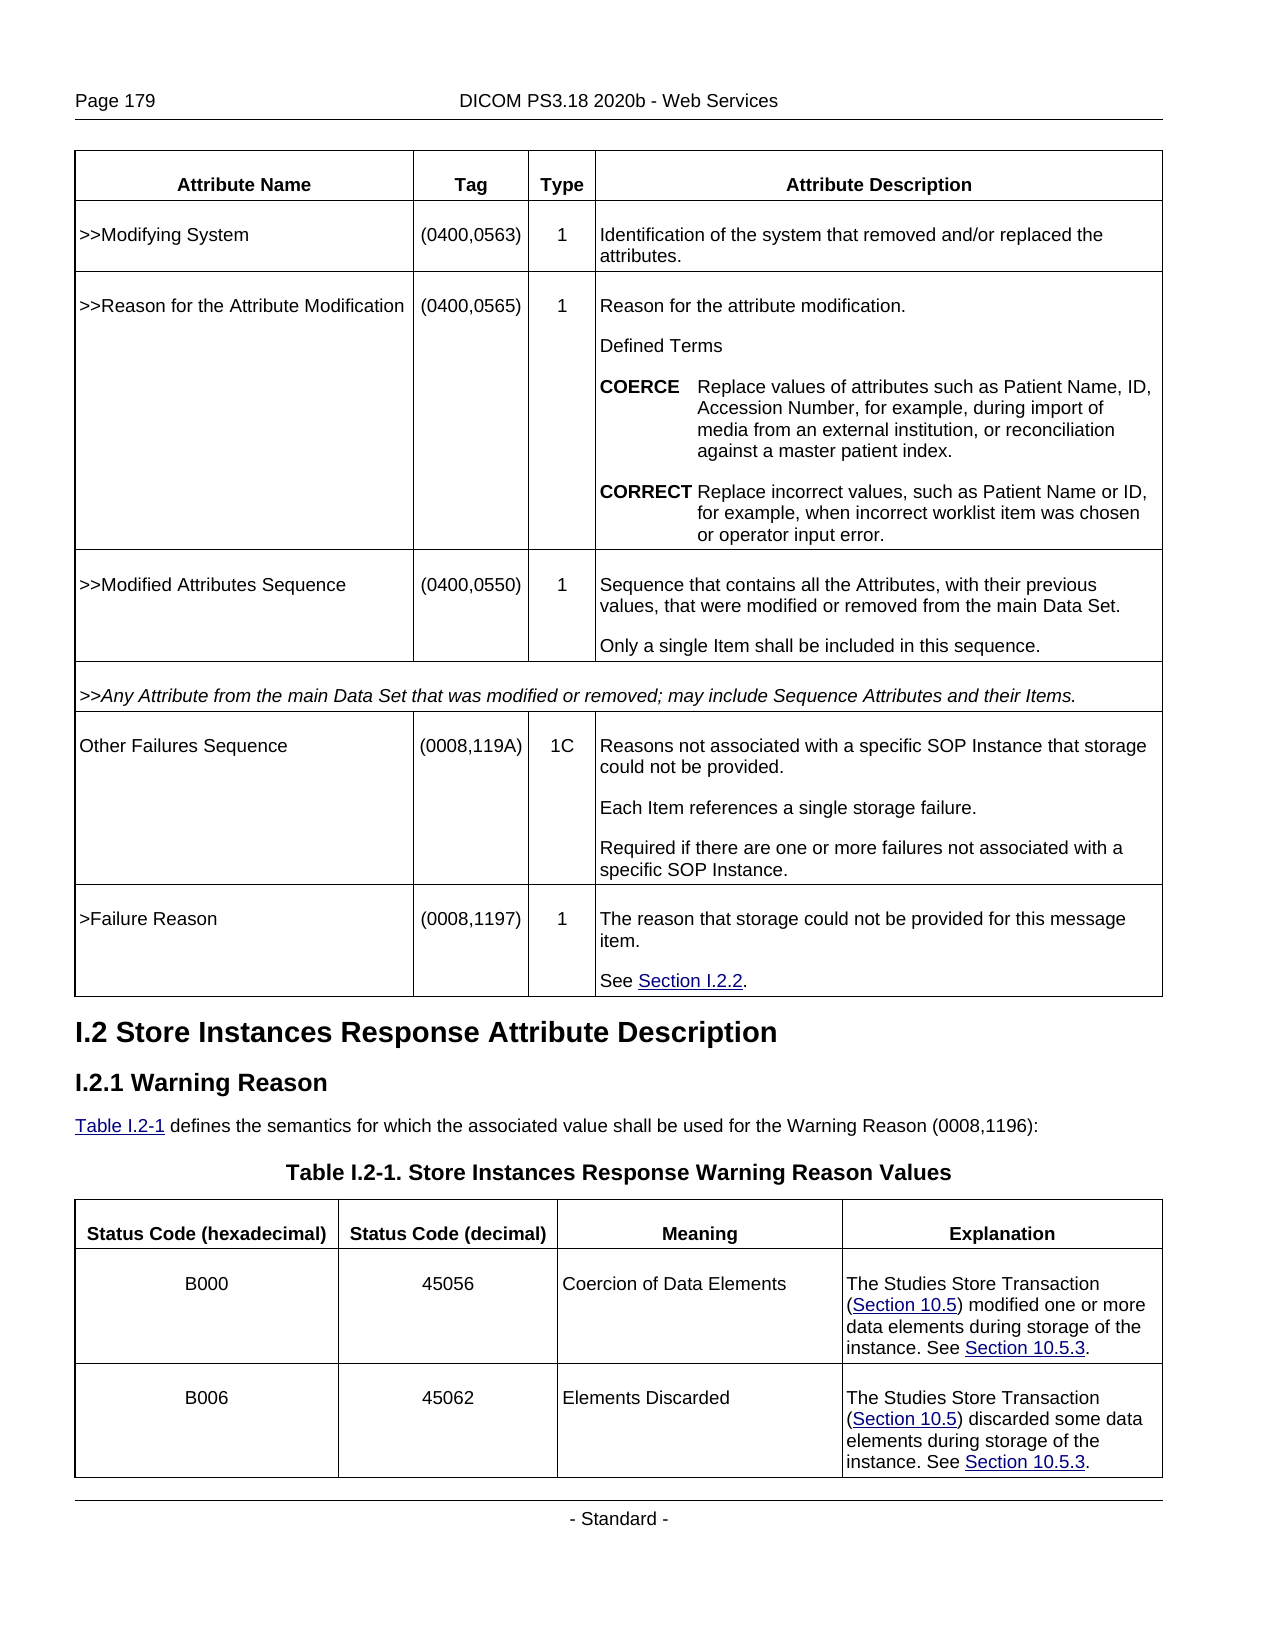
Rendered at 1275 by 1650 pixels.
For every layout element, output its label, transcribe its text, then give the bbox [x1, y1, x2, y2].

table_cell 45056 [339, 1249, 557, 1363]
table_cell (0400,0563) [414, 201, 528, 271]
table_cell Reasons not associated with a specific SOP Instance that storage could not be provided. Each Item references a single storage failure. Required if there are one or more failures not associated with a specific SOP Instance. [596, 712, 1162, 884]
table_cell >Failure Reason [76, 885, 413, 996]
text I.2 Store Instances Response Attribute Description [75, 1015, 1162, 1049]
table_cell The reason that storage could not be provided for this message item. See Section I.2.2. [596, 885, 1162, 996]
table_header Attribute Description [596, 151, 1162, 200]
table_header Meaning [558, 1200, 842, 1248]
table_header Type [529, 151, 595, 200]
table_header Status Code (decimal) [339, 1200, 557, 1248]
table_cell (0008,1197) [414, 885, 528, 996]
table_cell 1 [529, 201, 595, 271]
table_header Attribute Name [76, 151, 413, 200]
table_cell >>Reason for the Attribute Modification [76, 272, 413, 549]
table_cell 1 [529, 272, 595, 549]
table_cell 1C [529, 712, 595, 884]
table_header Tag [414, 151, 528, 200]
table_cell The Studies Store Transaction (Section 10.5) discarded some data elements during storage of the instance. See Section 10.5.3. [843, 1364, 1162, 1477]
table_cell The Studies Store Transaction (Section 10.5) modified one or more data elements during storage of the instance. See Section 10.5.3. [843, 1249, 1162, 1363]
text Table I.2-1. Store Instances Response Warning Reason Values [75, 1159, 1162, 1185]
text I.2.1 Warning Reason [75, 1068, 1162, 1096]
table_cell 1 [529, 550, 595, 661]
table_cell Identification of the system that removed and/or replaced the attributes. [596, 201, 1162, 271]
table_header Status Code (hexadecimal) [76, 1200, 338, 1248]
table_cell 45062 [339, 1364, 557, 1477]
table_cell Coercion of Data Elements [558, 1249, 842, 1363]
table_cell (0400,0550) [414, 550, 528, 661]
table_cell Other Failures Sequence [76, 712, 413, 884]
table_cell Reason for the attribute modification. Defined Terms COERCE Replace values of attributes such as Patient Name, ID, Accession Number, for example, during import of media from an external institution, or reconciliation against a master patient index. CORRECT Replace incorrect values, such as Patient Name or ID, for example, when incorrect worklist item was chosen or operator input error. [596, 272, 1162, 549]
table_cell B006 [76, 1364, 338, 1477]
table_cell 1 [529, 885, 595, 996]
table_header Explanation [843, 1200, 1162, 1248]
text Table I.2-1 defines the semantics for which the associated value shall be used for the Warning Reason (0008,1196): [75, 1115, 1162, 1137]
table_cell (0400,0565) [414, 272, 528, 549]
table_cell Sequence that contains all the Attributes, with their previous values, that were modified or removed from the main Data Set. Only a single Item shall be included in this sequence. [596, 550, 1162, 661]
table_cell >>Modified Attributes Sequence [76, 550, 413, 661]
table_cell (0008,119A) [414, 712, 528, 884]
table_cell >>Any Attribute from the main Data Set that was modified or removed; may include Sequence Attributes and their Items. [76, 662, 1162, 711]
table_cell Elements Discarded [558, 1364, 842, 1477]
table_cell B000 [76, 1249, 338, 1363]
table_cell >>Modifying System [76, 201, 413, 271]
